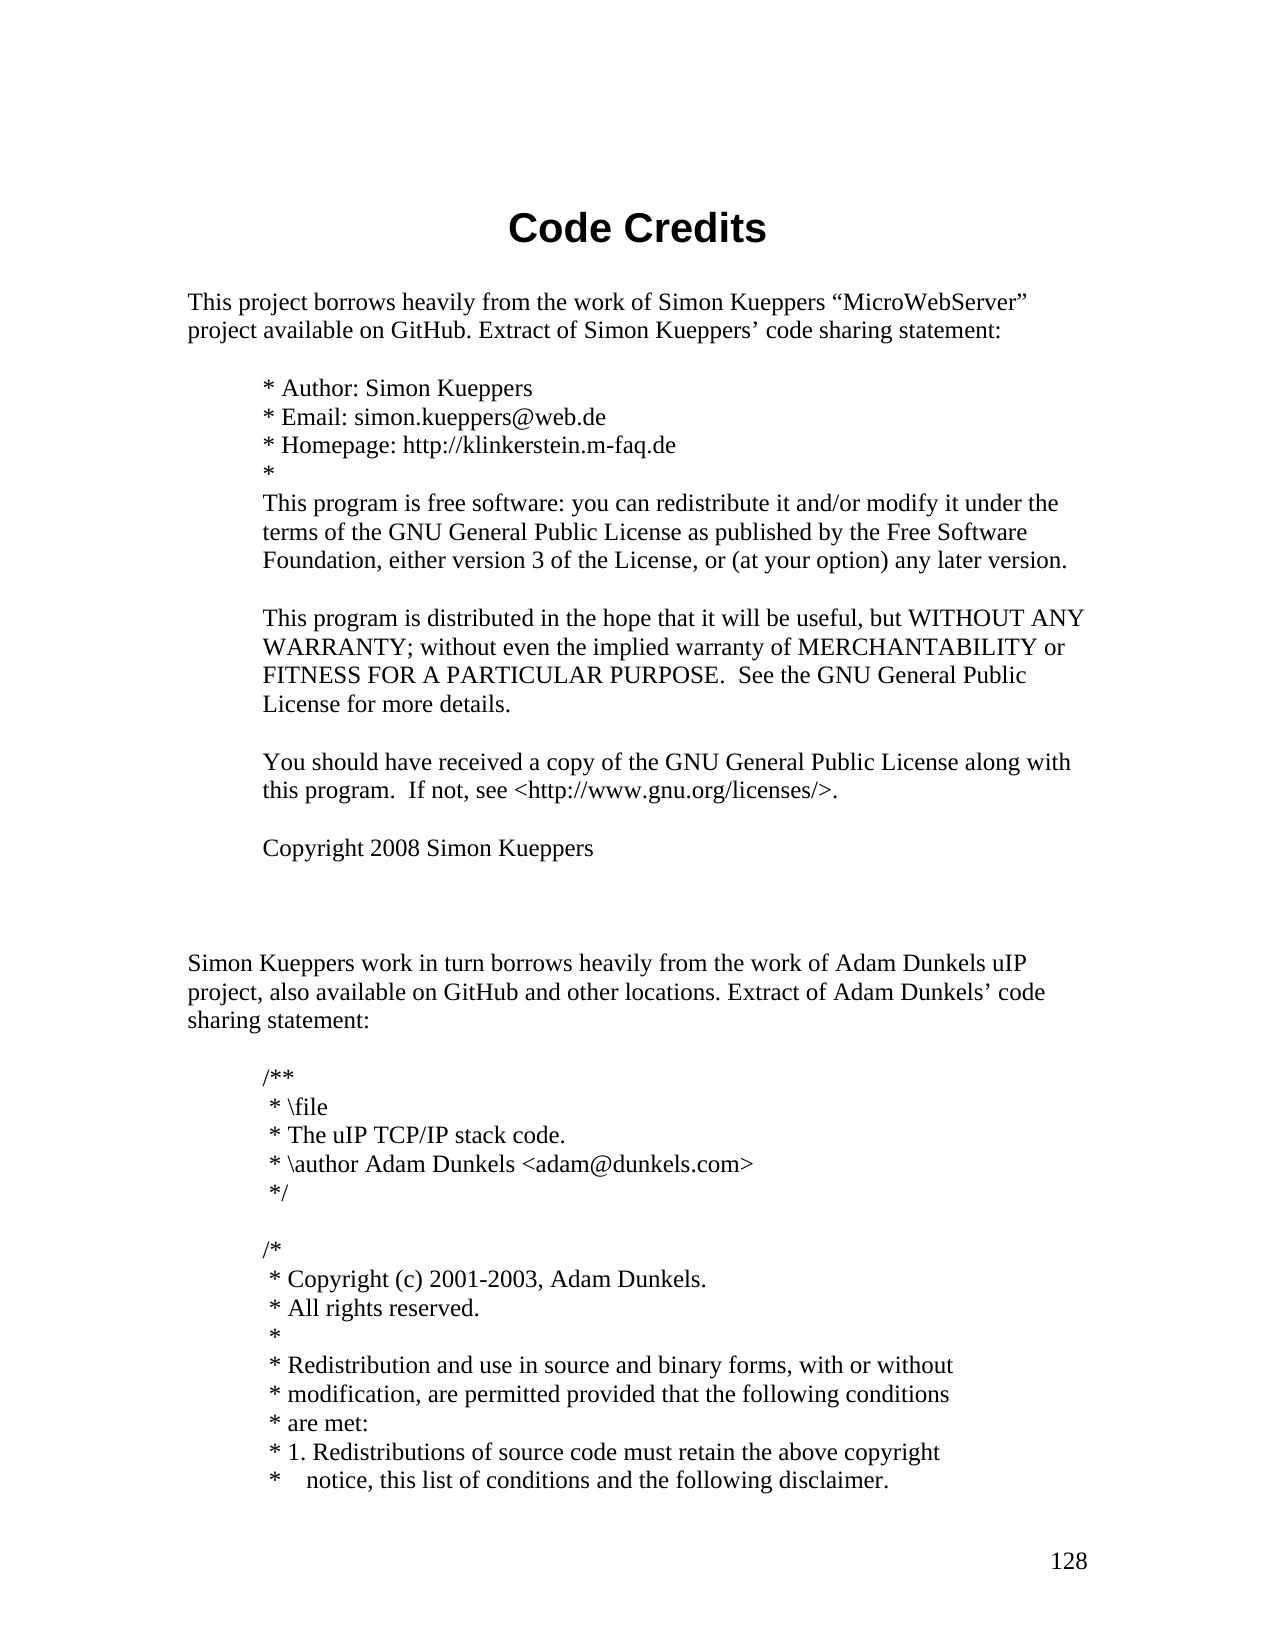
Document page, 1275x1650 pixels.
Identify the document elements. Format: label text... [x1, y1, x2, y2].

text Simon Kueppers work in turn borrows heavily from the work of Adam Dunkels uIP project, also available on GitHub and other locations. Extract of Adam Dunkels’ code sharing statement: [187, 948, 1087, 1034]
text * modification, are permitted provided that the following conditions [262, 1379, 1087, 1408]
text /** [262, 1063, 1087, 1092]
text */ [262, 1178, 1087, 1207]
text * [262, 459, 1087, 488]
text * 1. Redistributions of source code must retain the above copyright [262, 1437, 1087, 1465]
text * [262, 1322, 1087, 1350]
subtitle Code Credits [187, 204, 1087, 252]
text * notice, this list of conditions and the following disclaimer. [262, 1465, 1087, 1494]
text * \author Adam Dunkels <adam@dunkels.com> [262, 1149, 1087, 1178]
text * \file [262, 1092, 1087, 1120]
text * The uIP TCP/IP stack code. [262, 1120, 1087, 1149]
text * Homepage: http://klinkerstein.m-faq.de [262, 430, 1087, 459]
text Copyright 2008 Simon Kueppers [262, 833, 1087, 862]
text * Copyright (c) 2001-2003, Adam Dunkels. [262, 1264, 1087, 1293]
text This program is distributed in the hope that it will be useful, but WITHOUT ANY WARRANTY; without even the implied warranty of MERCHANTABILITY or FITNESS FOR A PARTICULAR PURPOSE. See the GNU General Public License for more details. [262, 603, 1087, 718]
text * All rights reserved. [262, 1293, 1087, 1322]
text You should have received a copy of the GNU General Public License along with this program. If not, see <http://www.gnu.org/licenses/>. [262, 747, 1087, 804]
text * are met: [262, 1408, 1087, 1437]
text * Redistribution and use in source and binary forms, with or without [262, 1350, 1087, 1379]
text * Author: Simon Kueppers [262, 373, 1087, 402]
text * Email: simon.kueppers@web.de [262, 402, 1087, 430]
text This project borrows heavily from the work of Simon Kueppers “MicroWebServer” project available on GitHub. Extract of Simon Kueppers’ code sharing statement: [187, 287, 1087, 344]
text This program is free software: you can redistribute it and/or modify it under the terms of the GNU General Public License as published by the Free Software Foundation, either version 3 of the License, or (at your option) any later version. [262, 488, 1087, 574]
text /* [262, 1235, 1087, 1264]
